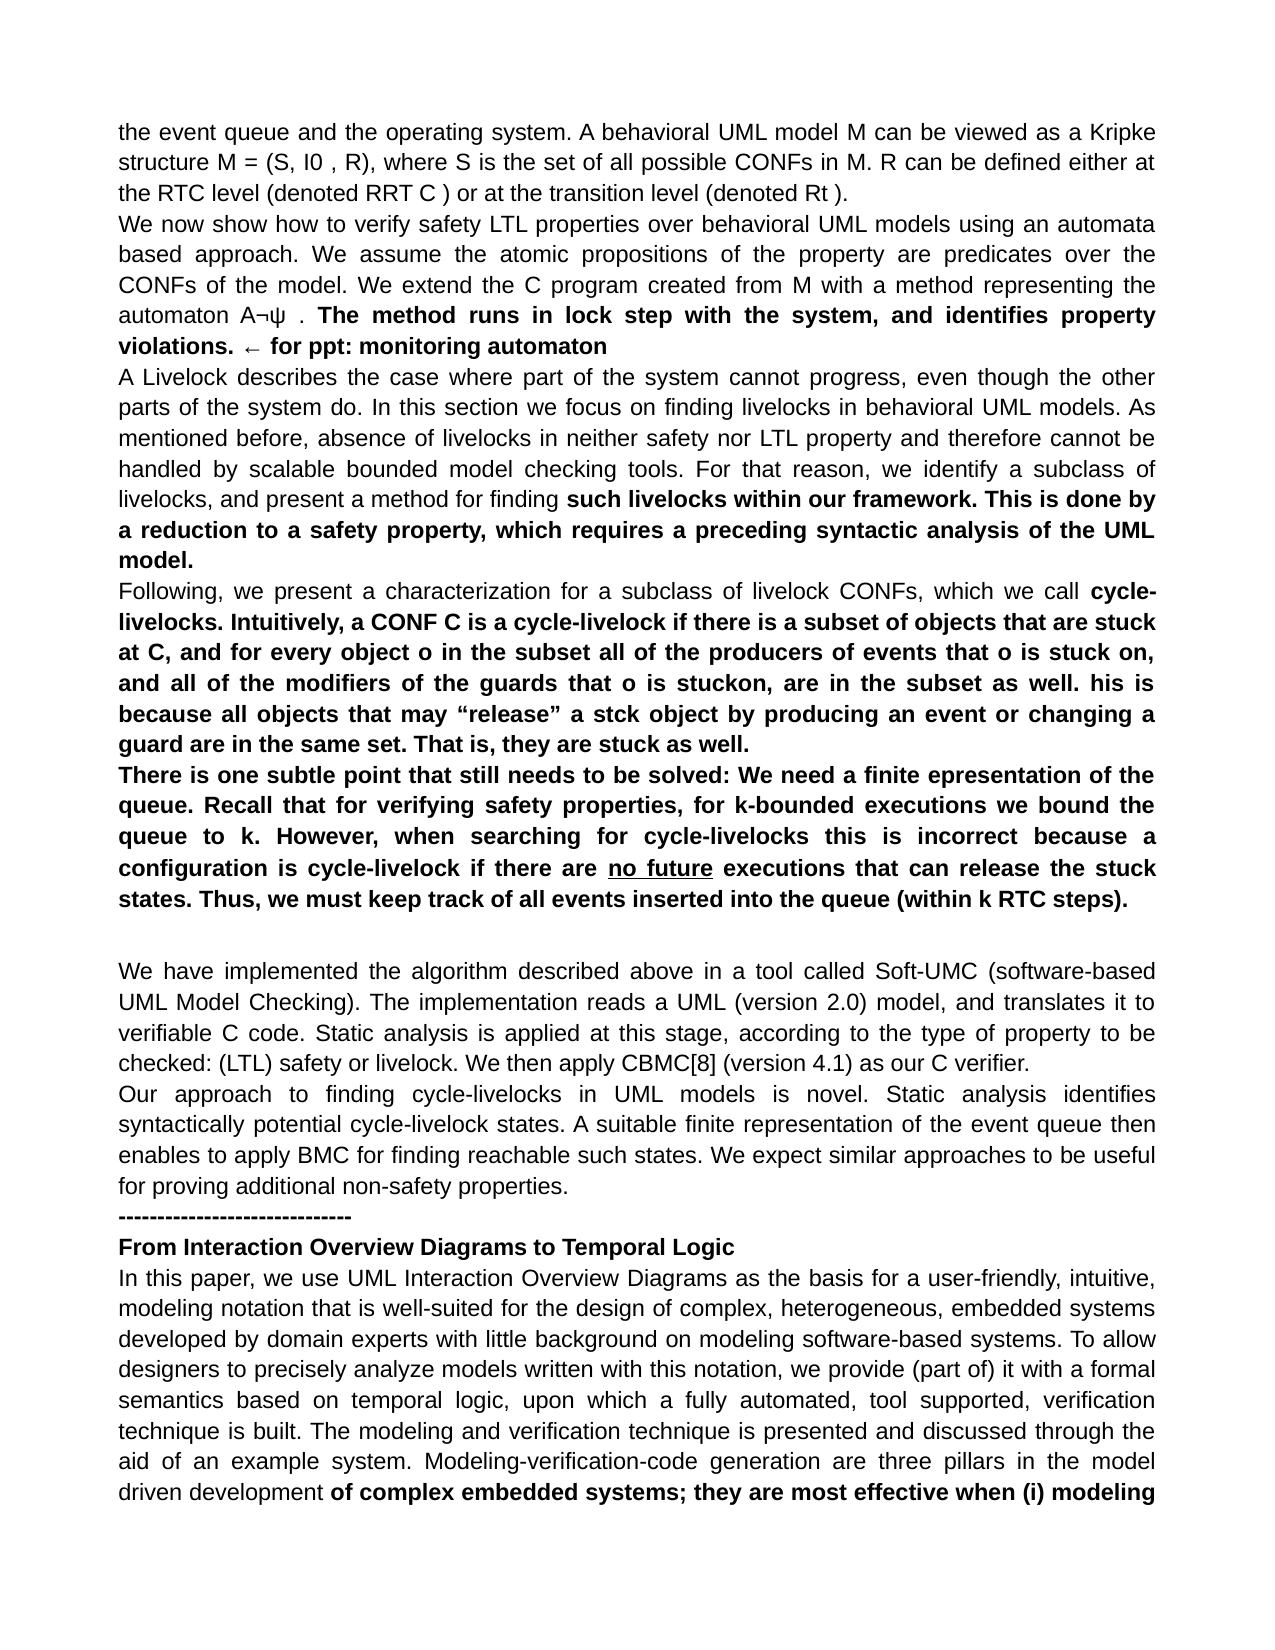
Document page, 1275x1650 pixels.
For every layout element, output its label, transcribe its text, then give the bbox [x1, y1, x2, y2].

text In this paper, we use UML Interaction Overview Diagrams as the basis for a user-friendly, intuitive, modeling notation that is well-suited for the design of complex, heterogeneous, embedded systems developed by domain experts with little background on modeling software-based systems. To allow designers to precisely analyze models written with this notation, we provide (part of) it with a formal semantics based on temporal logic, upon which a fully automated, tool supported, verification technique is built. The modeling and verification technique is presented and discussed through the aid of an example system. Modeling-verification-code generation are three pillars in the model driven development of complex embedded systems; they are most effective when (i) modeling [118, 1264, 1157, 1505]
text Following, we present a characterization for a subclass of livelock CONFs, which we call cycle-livelocks. Intuitively, a CONF C is a cycle-livelock if there is a subset of objects that are stuck at C, and for every object o in the subset all of the producers of events that o is stuck on, and all of the modifiers of the guards that o is stuckon, are in the subset as well. his is because all objects that may “release” a stck object by producing an event or changing a guard are in the same set. That is, they are stuck as well. [118, 577, 1157, 757]
text There is one subtle point that still needs to be solved: We need a finite epresentation of the queue. Recall that for verifying safety properties, for k-bounded executions we bound the queue to k. However, when searching for cycle-livelocks this is incorrect because a configuration is cycle-livelock if there are no future executions that can release the stuck states. Thus, we must keep track of all events inserted into the queue (within k RTC steps). [118, 761, 1157, 913]
text From Interaction Overview Diagrams to Temporal Logic [118, 1233, 1157, 1260]
text the event queue and the operating system. A behavioral UML model M can be viewed as a Kripke structure M = (S, I0 , R), where S is the set of all possible CONFs in M. R can be defined either at the RTC level (denoted RRT C ) or at the transition level (denoted Rt ). [118, 118, 1157, 206]
text Our approach to finding cycle-livelocks in UML models is novel. Static analysis identifies syntactically potential cycle-livelock states. A suitable finite representation of the event queue then enables to apply BMC for finding reachable such states. We expect similar approaches to be useful for proving additional non-safety properties. [118, 1080, 1157, 1199]
text A Livelock describes the case where part of the system cannot progress, even though the other parts of the system do. In this section we focus on finding livelocks in behavioral UML models. As mentioned before, absence of livelocks in neither safety nor LTL property and therefore cannot be handled by scalable bounded model checking tools. For that reason, we identify a subclass of livelocks, and present a method for finding such livelocks within our framework. This is done by a reduction to a safety property, which requires a preceding syntactic analysis of the UML model. [118, 363, 1157, 574]
text ------------------------------ [118, 1203, 1157, 1229]
text We have implemented the algorithm described above in a tool called Soft-UMC (software-based UML Model Checking). The implementation reads a UML (version 2.0) model, and translates it to verifiable C code. Static analysis is applied at this stage, according to the type of property to be checked: (LTL) safety or livelock. We then apply CBMC[8] (version 4.1) as our C verifier. [118, 958, 1157, 1076]
text We now show how to verify safety LTL properties over behavioral UML models using an automata based approach. We assume the atomic propositions of the property are predicates over the CONFs of the model. We extend the C program created from M with a method representing the automaton A¬ψ . The method runs in lock step with the system, and identifies property violations. ← for ppt: monitoring automaton [118, 210, 1157, 359]
